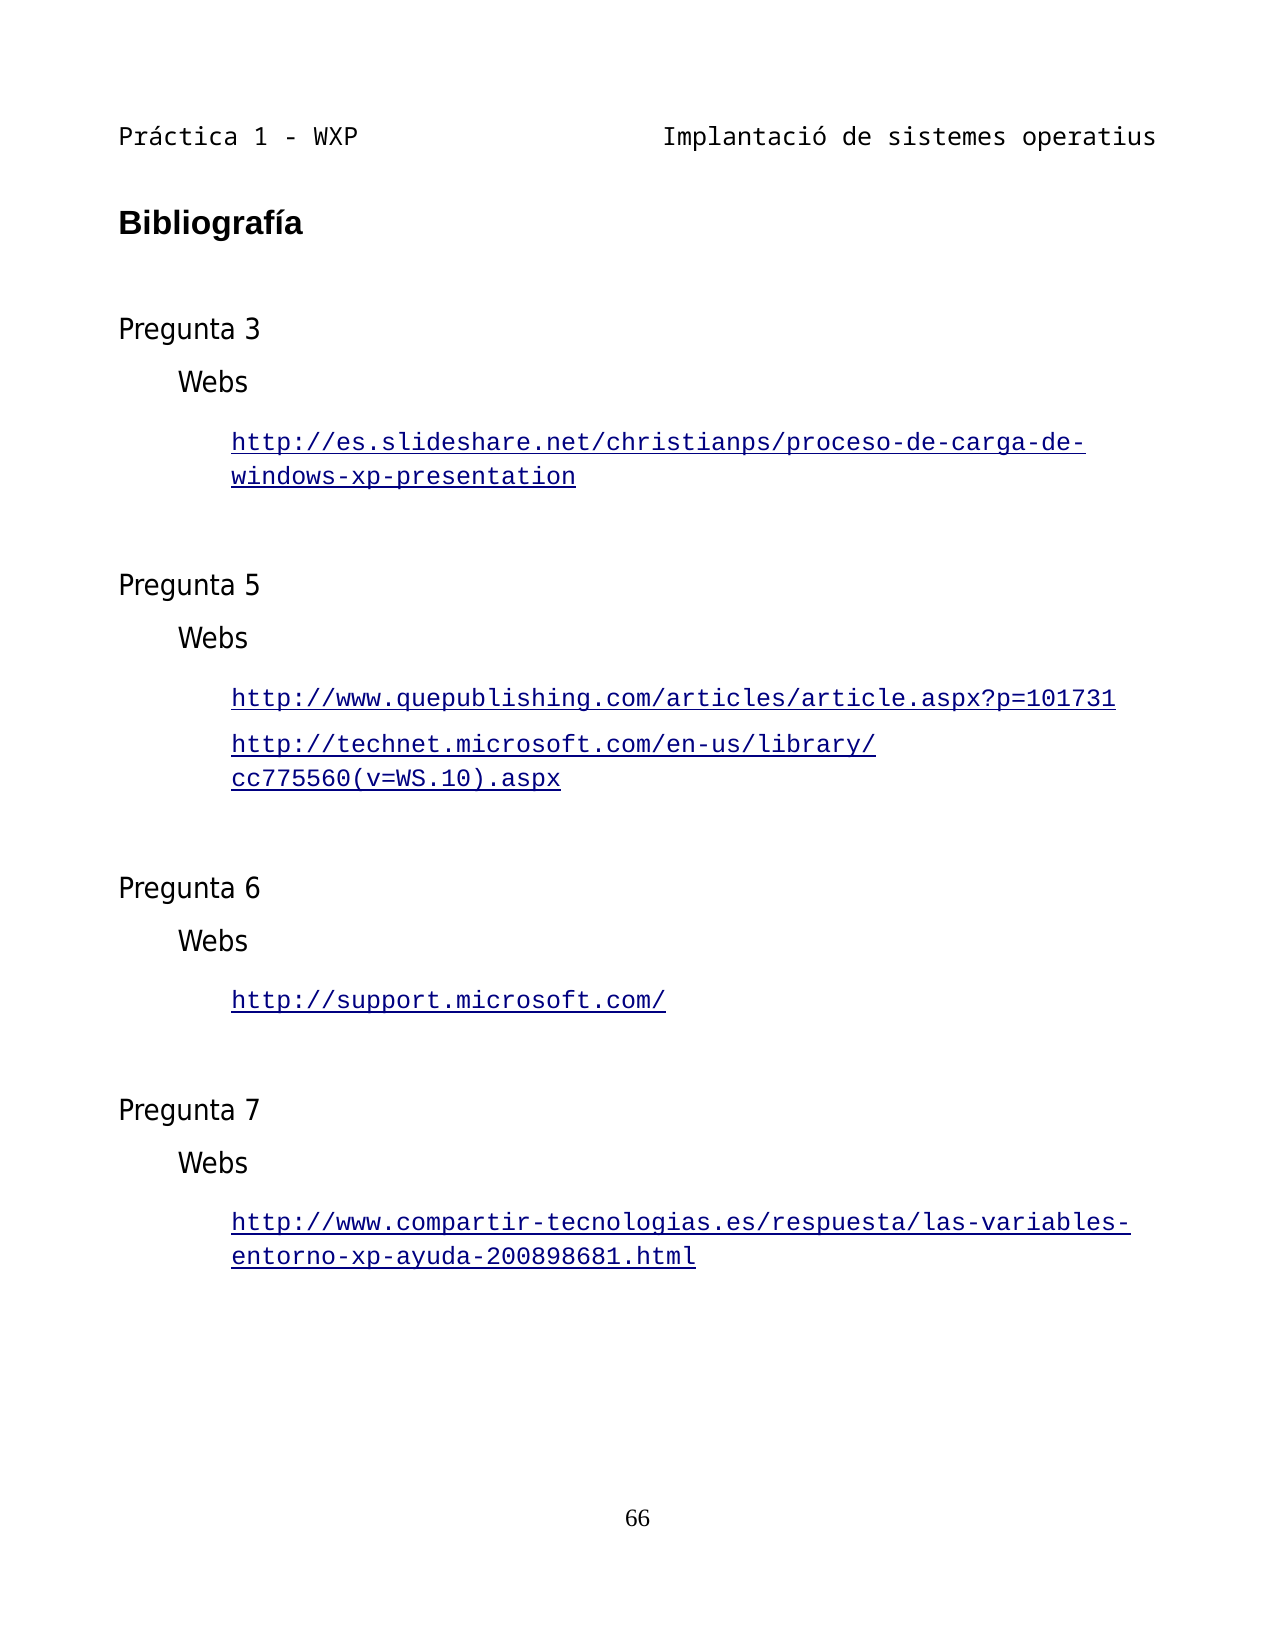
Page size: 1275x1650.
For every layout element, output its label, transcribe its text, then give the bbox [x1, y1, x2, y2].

text http://technet.microsoft.com/en-us/library/cc775560(v=WS.10).aspx [231, 732, 1157, 794]
text Webs [177, 366, 1157, 400]
text http://es.slideshare.net/christianps/proceso-de-carga-de-windows-xp-presentation [231, 429, 1157, 492]
text Webs [177, 924, 1157, 958]
text http://www.compartir-tecnologias.es/respuesta/las-variables-entorno-xp-ayuda-200898681.html [231, 1210, 1157, 1272]
text Pregunta 6 [118, 871, 1157, 905]
text Webs [177, 1146, 1157, 1180]
text Pregunta 5 [118, 569, 1157, 603]
text Bibliografía [118, 202, 1157, 241]
text http://support.microsoft.com/ [231, 988, 1157, 1016]
text Pregunta 7 [118, 1093, 1157, 1127]
text Pregunta 3 [118, 313, 1157, 347]
text http://www.quepublishing.com/articles/article.aspx?p=101731 [231, 685, 1157, 714]
text Webs [177, 622, 1157, 656]
